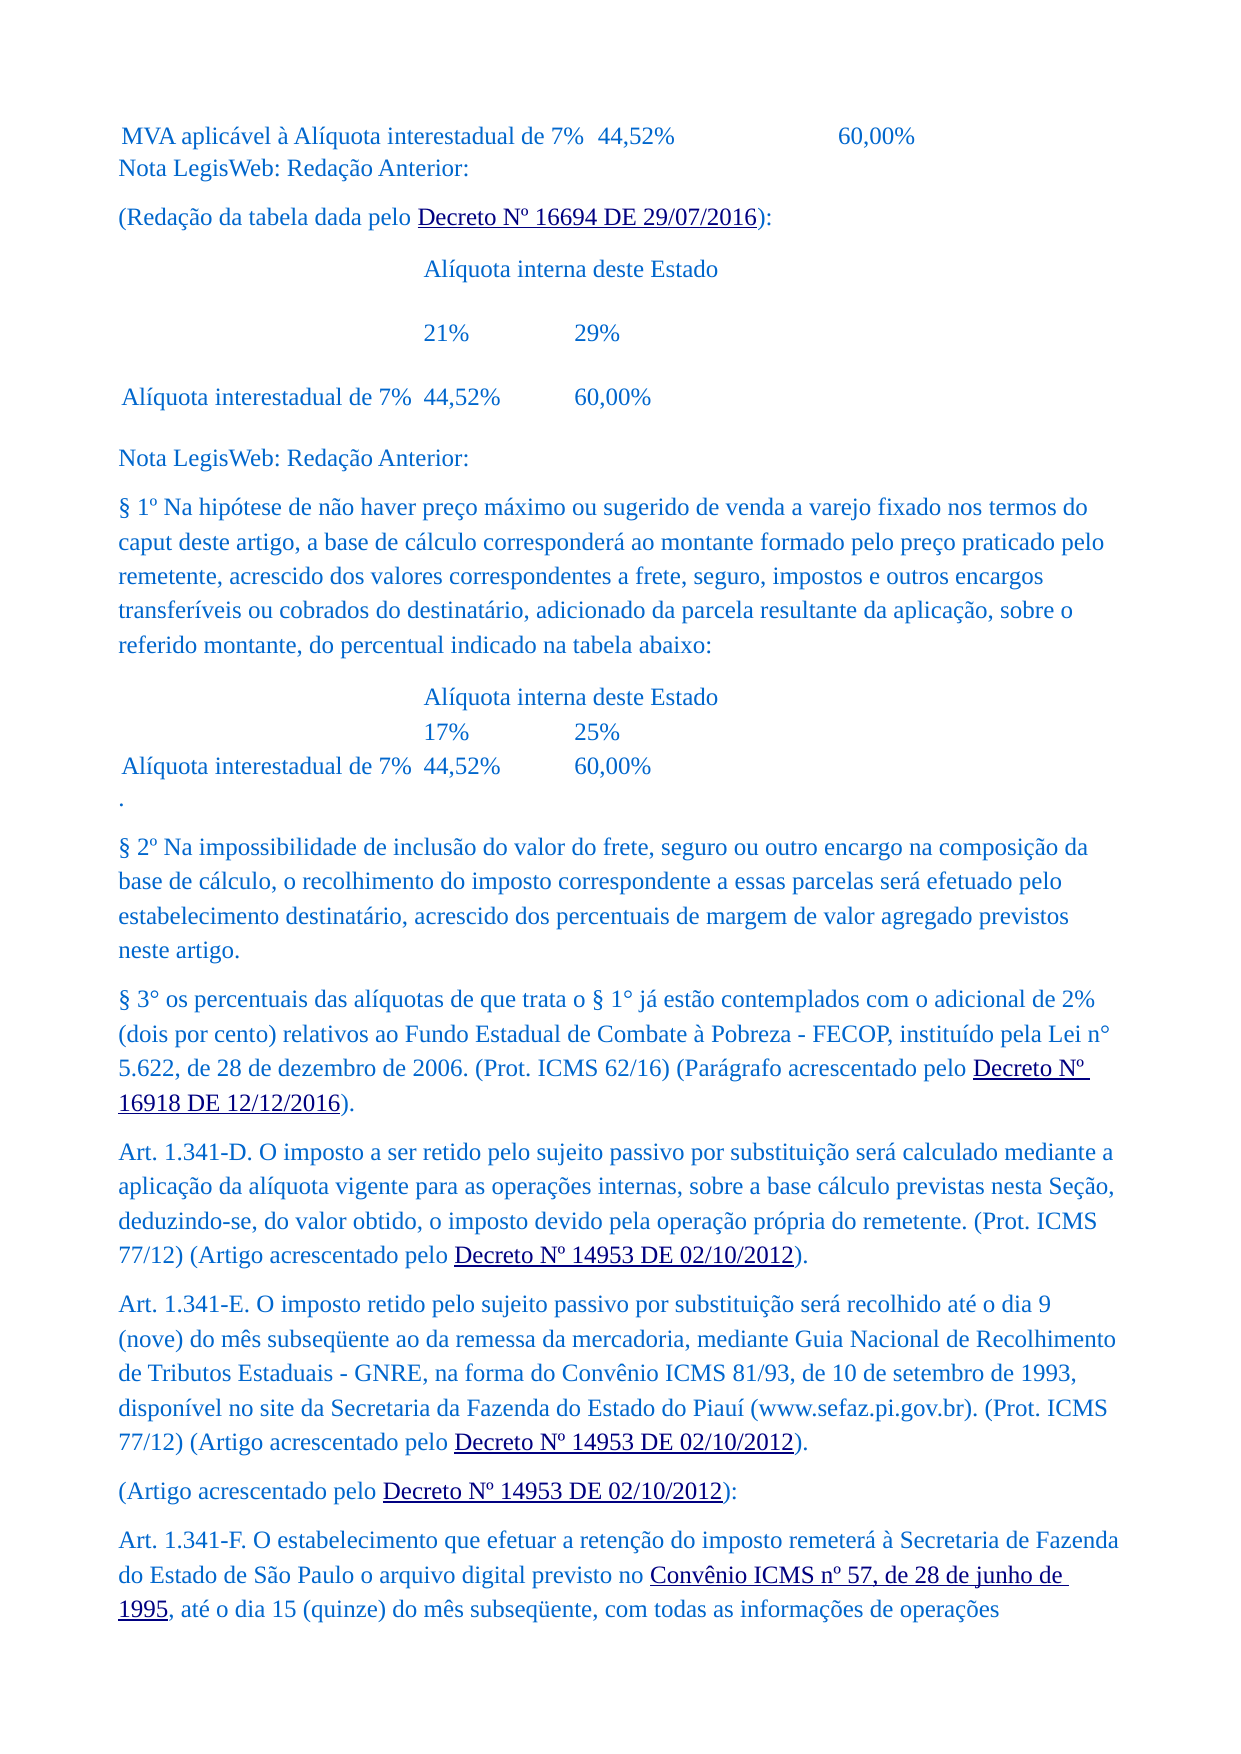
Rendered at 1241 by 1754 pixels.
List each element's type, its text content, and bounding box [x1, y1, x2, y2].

table_header Alíquota interna deste Estado [420, 251, 730, 315]
table_header [118, 251, 420, 379]
text . [118, 783, 1122, 812]
text (Artigo acrescentado pelo Decreto Nº 14953 DE 02/10/2012): [118, 1476, 1122, 1505]
text Nota LegisWeb: Redação Anterior: [118, 443, 1122, 472]
table_cell 25% [571, 714, 730, 748]
table_cell 21% [420, 315, 571, 379]
table_header [118, 679, 420, 748]
text § 1º Na hipótese de não haver preço máximo ou sugerido de venda a varejo fixado nos termos do caput deste artigo, a base de cálculo corresponderá ao montante formado pelo preço praticado pelo remetente, acrescido dos valores correspondentes a frete, seguro, impostos e outros encargos transferíveis ou cobrados do destinatário, adicionado da parcela resultante da aplicação, sobre o referido montante, do percentual indicado na tabela abaixo: [118, 492, 1122, 659]
text Art. 1.341-D. O imposto a ser retido pelo sujeito passivo por substituição será calculado mediante a aplicação da alíquota vigente para as operações internas, sobre a base cálculo previstas nesta Seção, deduzindo-se, do valor obtido, o imposto devido pela operação própria do remetente. (Prot. ICMS 77/12) (Artigo acrescentado pelo Decreto Nº 14953 DE 02/10/2012). [118, 1137, 1122, 1269]
text § 2º Na impossibilidade de inclusão do valor do frete, seguro ou outro encargo na composição da base de cálculo, o recolhimento do imposto correspondente a essas parcelas será efetuado pelo estabelecimento destinatário, acrescido dos percentuais de margem de valor agregado previstos neste artigo. [118, 832, 1122, 964]
table_cell 29% [571, 315, 730, 379]
table_cell MVA aplicável à Alíquota interestadual de 7% [118, 118, 595, 153]
table_cell 44,52% [595, 118, 835, 153]
table_cell 44,52% [420, 748, 571, 783]
table_cell 60,00% [571, 748, 730, 783]
table_cell 60,00% [571, 379, 730, 443]
text Art. 1.341-E. O imposto retido pelo sujeito passivo por substituição será recolhido até o dia 9 (nove) do mês subseqüente ao da remessa da mercadoria, mediante Guia Nacional de Recolhimento de Tributos Estaduais - GNRE, na forma do Convênio ICMS 81/93, de 10 de setembro de 1993, disponível no site da Secretaria da Fazenda do Estado do Piauí (www.sefaz.pi.gov.br). (Prot. ICMS 77/12) (Artigo acrescentado pelo Decreto Nº 14953 DE 02/10/2012). [118, 1289, 1122, 1456]
table_cell 60,00% [835, 118, 1088, 153]
table_cell 44,52% [420, 379, 571, 443]
text § 3° os percentuais das alíquotas de que trata o § 1° já estão contemplados com o adicional de 2% (dois por cento) relativos ao Fundo Estadual de Combate à Pobreza - FECOP, instituído pela Lei n° 5.622, de 28 de dezembro de 2006. (Prot. ICMS 62/16) (Parágrafo acrescentado pelo Decreto Nº 16918 DE 12/12/2016). [118, 984, 1122, 1117]
text Art. 1.341-F. O estabelecimento que efetuar a retenção do imposto remeterá à Secretaria de Fazenda do Estado de São Paulo o arquivo digital previsto no Convênio ICMS nº 57, de 28 de junho de 1995, até o dia 15 (quinze) do mês subseqüente, com todas as informações de operações [118, 1525, 1122, 1623]
table_cell 17% [420, 714, 571, 748]
table_cell Alíquota interestadual de 7% [118, 379, 420, 443]
text (Redação da tabela dada pelo Decreto Nº 16694 DE 29/07/2016): [118, 202, 1122, 231]
table_header Alíquota interna deste Estado [420, 679, 730, 714]
table_cell Alíquota interestadual de 7% [118, 748, 420, 783]
text Nota LegisWeb: Redação Anterior: [118, 153, 1122, 181]
